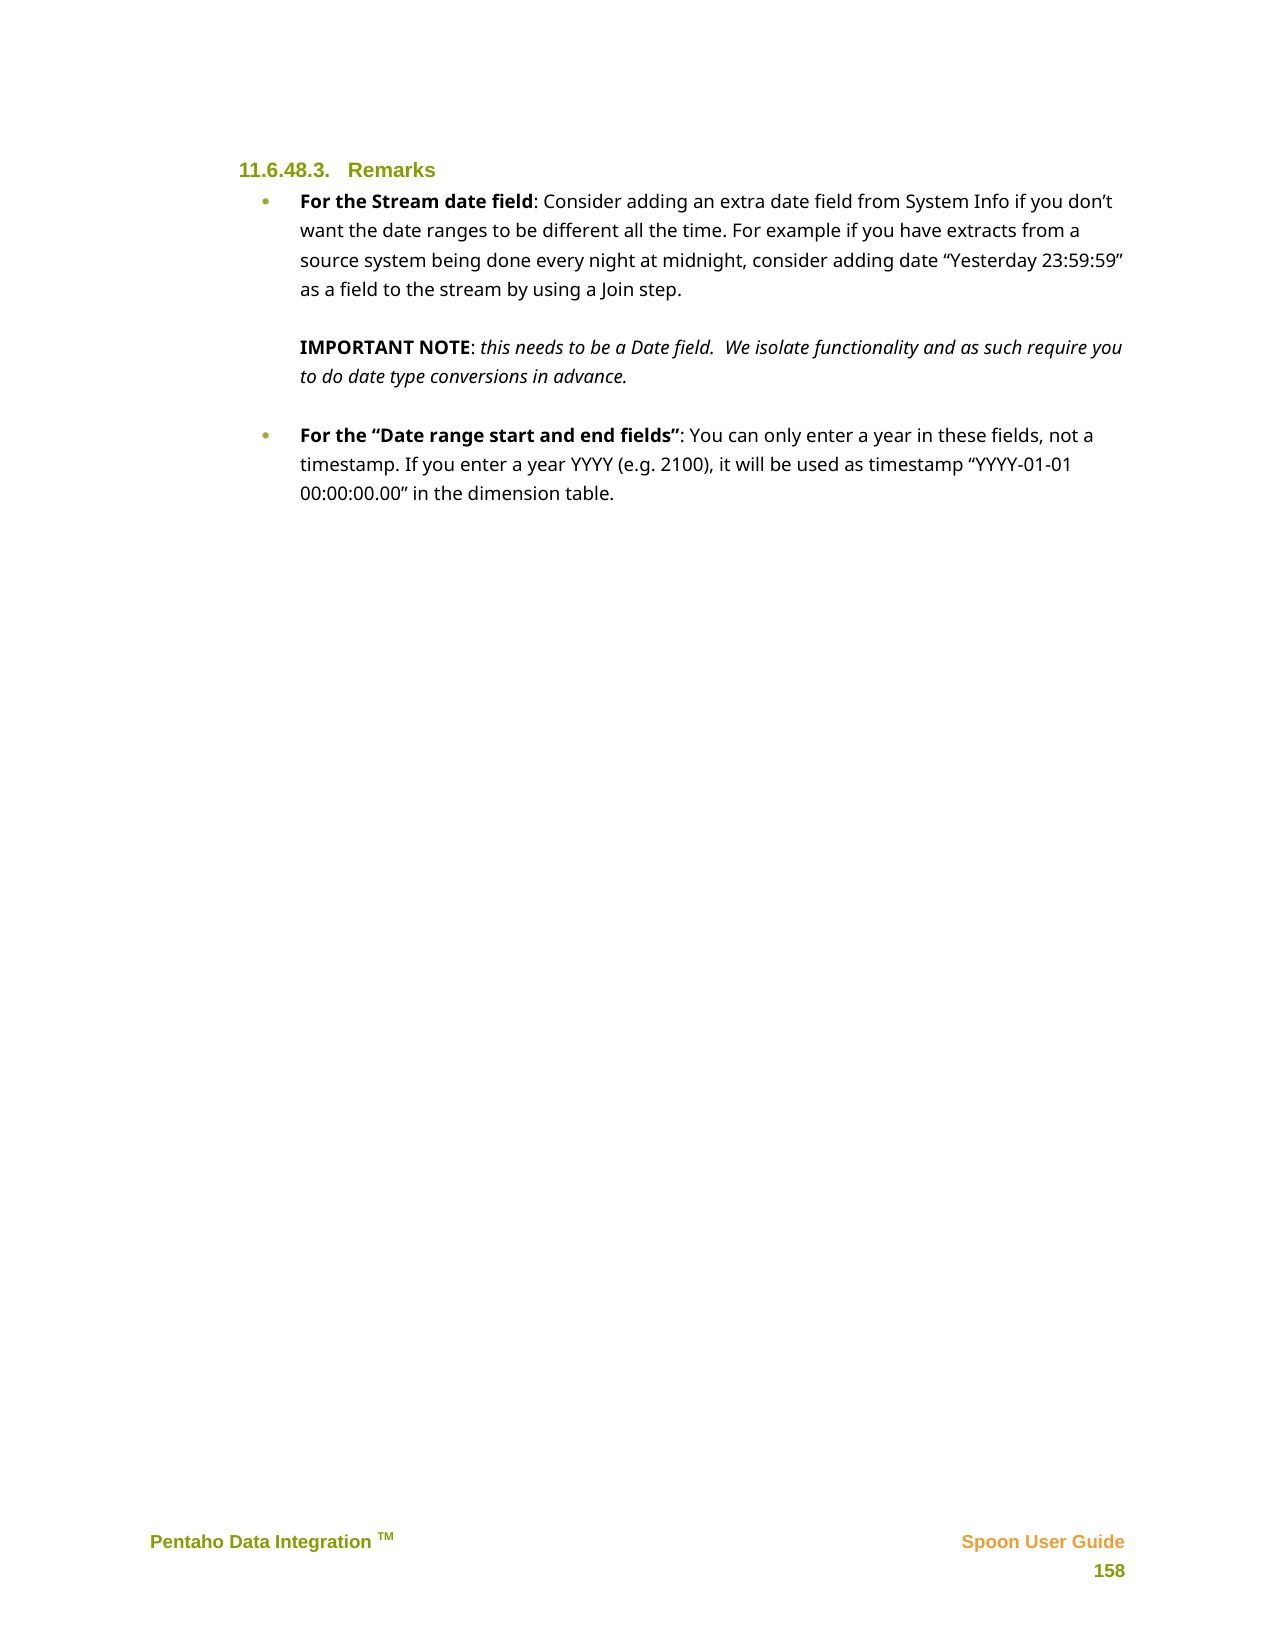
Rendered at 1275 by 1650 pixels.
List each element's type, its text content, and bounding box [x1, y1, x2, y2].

subtitle Remarks [239, 150, 1125, 185]
list For the “Date range start and end fields”: You can only enter a year in these fields, not a timestamp. If you enter a year YYYY (e.g. 2100), it will be used as timestamp “YYYY-01-01 00:00:00.00” in the dimension table. [262, 419, 1125, 506]
list IMPORTANT NOTE: this needs to be a Date field. We isolate functionality and as such require you to do date type conversions in advance. [262, 331, 1125, 419]
list For the Stream date field: Consider adding an extra date field from System Info if you don’t want the date ranges to be different all the time. For example if you have extracts from a source system being done every night at midnight, consider adding date “Yesterday 23:59:59” as a field to the stream by using a Join step. [262, 185, 1125, 331]
